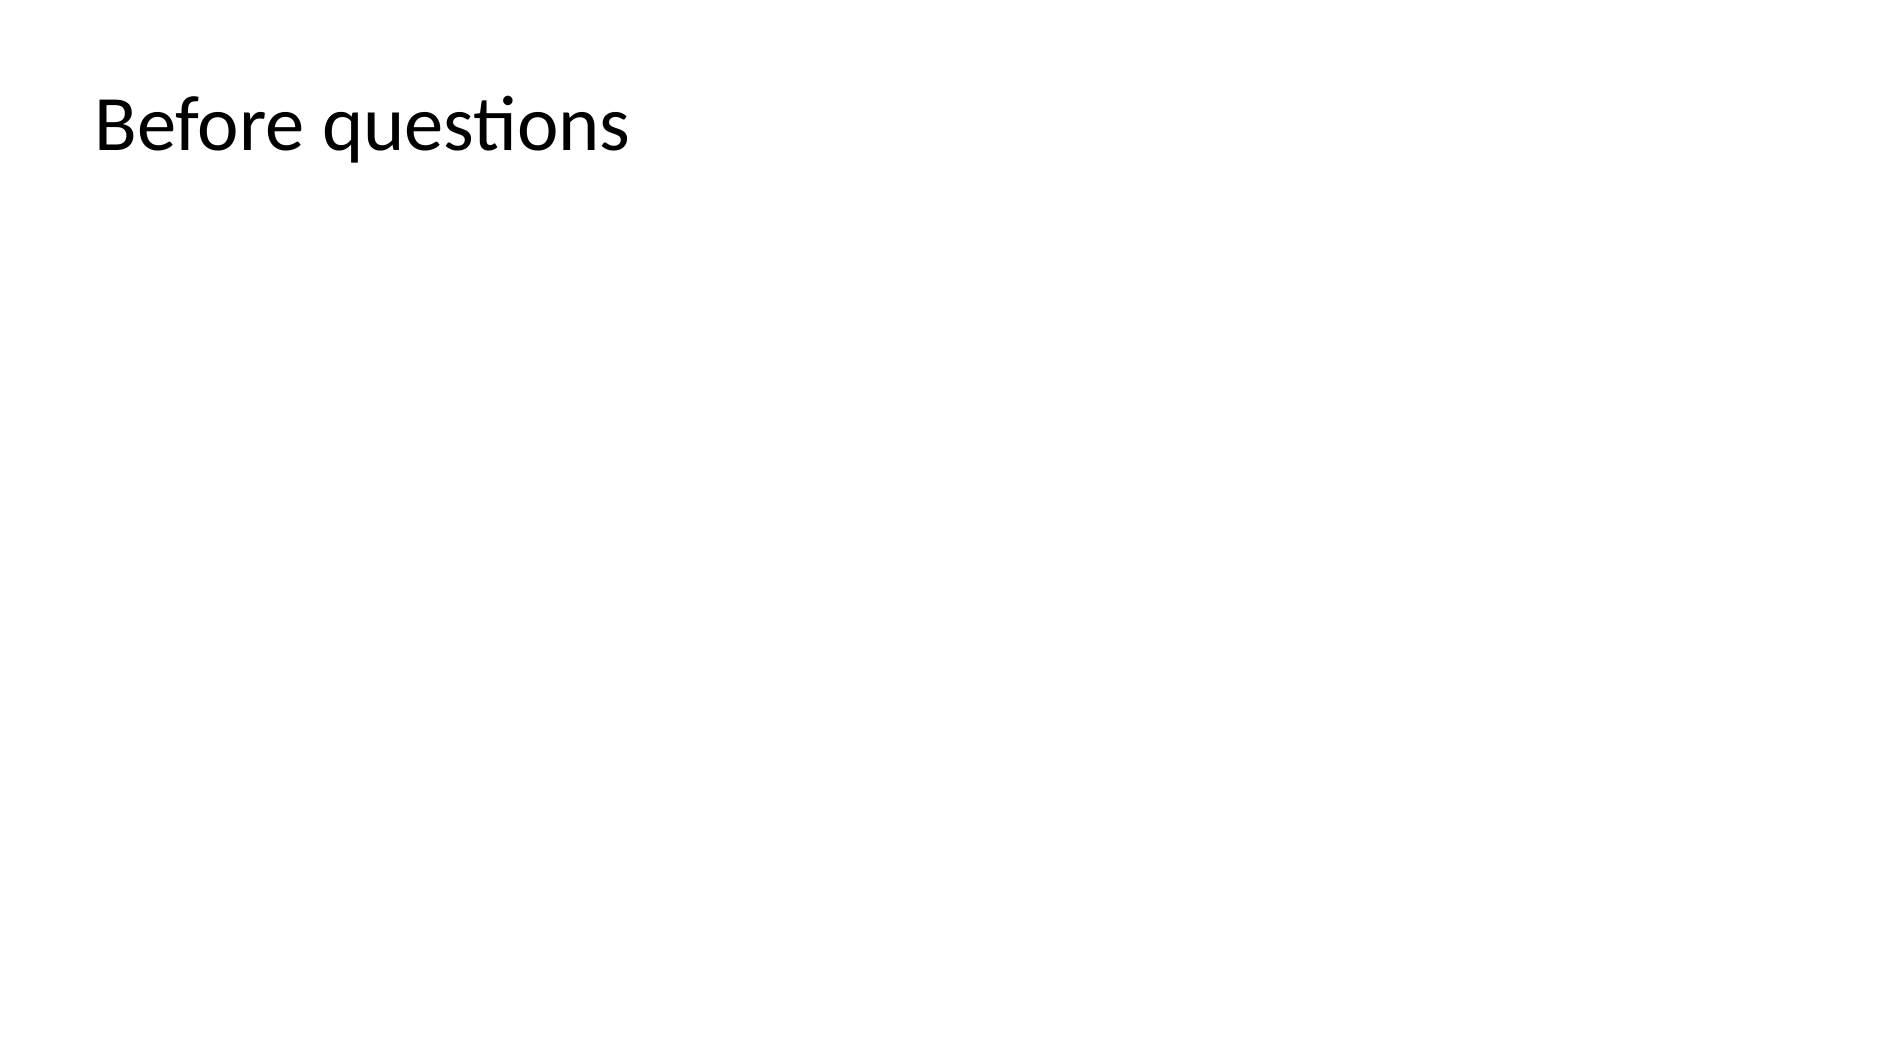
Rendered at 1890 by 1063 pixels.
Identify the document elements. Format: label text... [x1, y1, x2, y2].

title Before questions [94, 42, 1796, 220]
